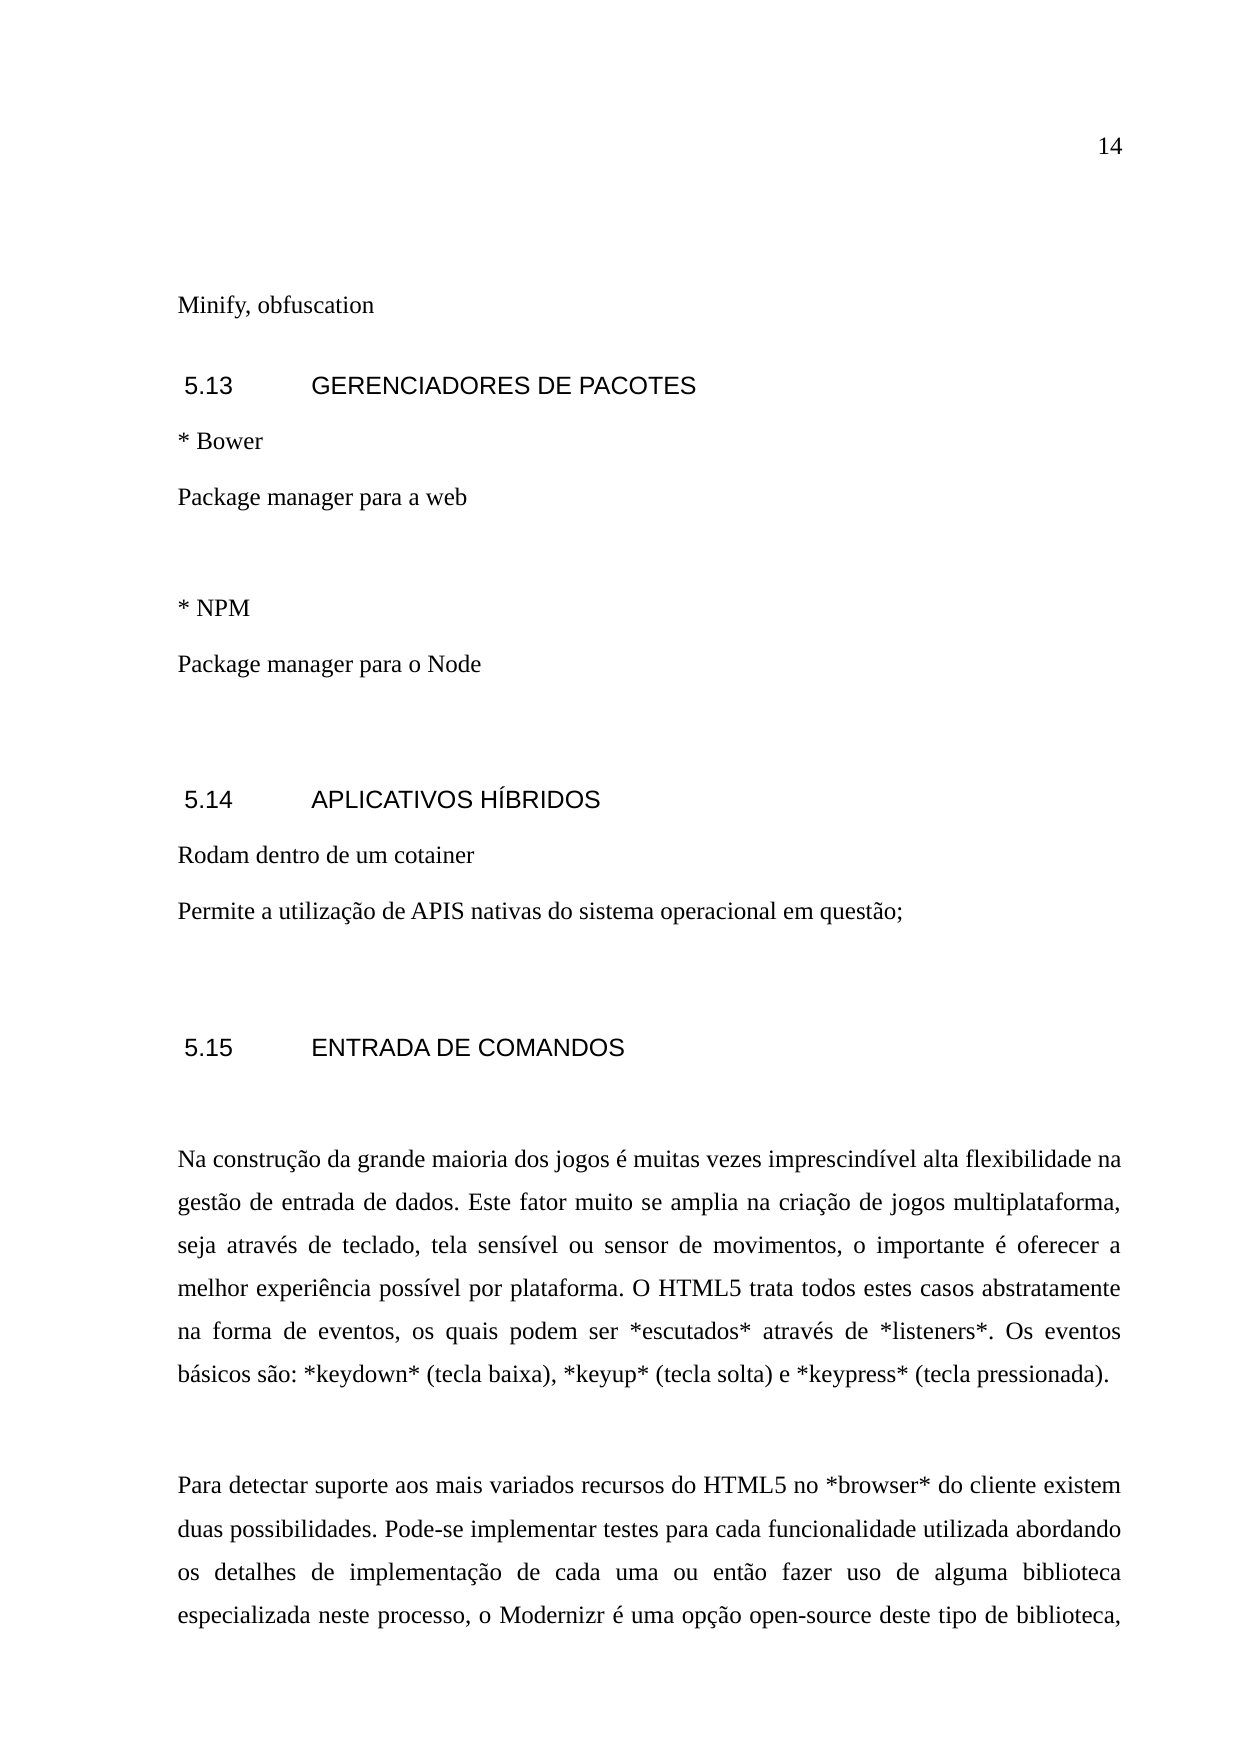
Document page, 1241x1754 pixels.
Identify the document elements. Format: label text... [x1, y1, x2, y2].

text * Bower [177, 426, 1122, 455]
subtitle Aplicativos híbridos [177, 785, 1122, 814]
text Package manager para a web [177, 482, 1122, 511]
subtitle Gerenciadores de pacotes [177, 371, 1122, 400]
text Para detectar suporte aos mais variados recursos do HTML5 no *browser* do cliente existem duas possibilidades. Pode-se implementar testes para cada funcionalidade utilizada abordando os detalhes de implementação de cada uma ou então fazer uso de alguma biblioteca especializada neste processo, o Modernizr é uma opção open-source deste tipo de biblioteca, [177, 1471, 1122, 1629]
text Na construção da grande maioria dos jogos é muitas vezes imprescindível alta flexibilidade na gestão de entrada de dados. Este fator muito se amplia na criação de jogos multiplataforma, seja através de teclado, tela sensível ou sensor de movimentos, o importante é oferecer a melhor experiência possível por plataforma. O HTML5 trata todos estes casos abstratamente na forma de eventos, os quais podem ser *escutados* através de *listeners*. Os eventos básicos são: *keydown* (tecla baixa), *keyup* (tecla solta) e *keypress* (tecla pressionada). [177, 1144, 1122, 1388]
subtitle entrada de comandos [177, 1033, 1122, 1062]
text Minify, obfuscation [177, 290, 1122, 319]
text Permite a utilização de APIS nativas do sistema operacional em questão; [177, 896, 1122, 925]
text Package manager para o Node [177, 649, 1122, 677]
text Rodam dentro de um cotainer [177, 841, 1122, 869]
text * NPM [177, 593, 1122, 622]
